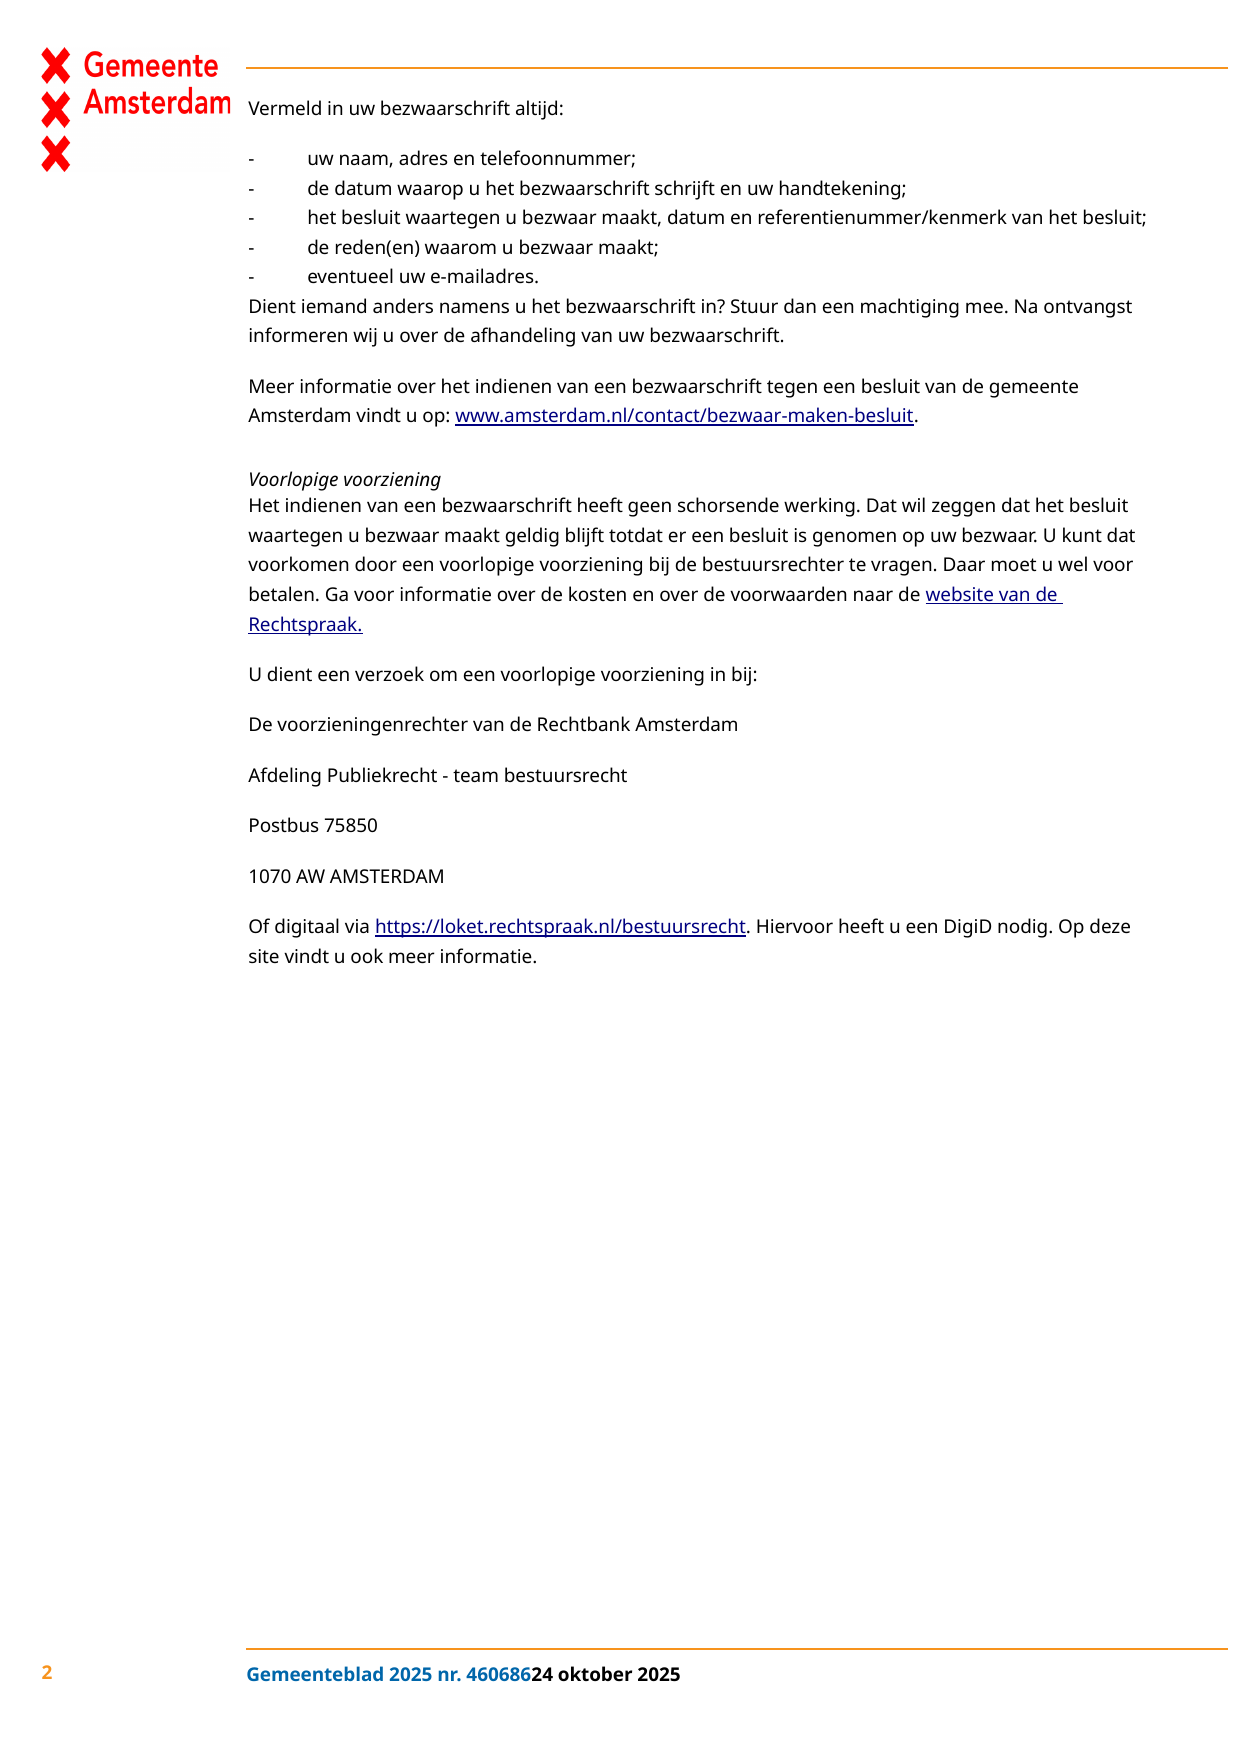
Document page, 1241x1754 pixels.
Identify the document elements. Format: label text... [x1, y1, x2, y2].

text Meer informatie over het indienen van een bezwaarschrift tegen een besluit van de gemeente Amsterdam vindt u op: www.amsterdam.nl/contact/bezwaar-maken-besluit. [248, 373, 1152, 428]
text 1070 AW AMSTERDAM [248, 863, 1152, 888]
list de datum waarop u het bezwaarschrift schrijft en uw handtekening; [248, 175, 1152, 201]
picture [41, 47, 231, 172]
text Het indienen van een bezwaarschrift heeft geen schorsende werking. Dat wil zeggen dat het besluit waartegen u bezwaar maakt geldig blijft totdat er een besluit is genomen op uw bezwaar. U kunt dat voorkomen door een voorlopige voorziening bij de bestuursrechter te vragen. Daar moet u wel voor betalen. Ga voor informatie over de kosten en over de voorwaarden naar de website van de Rechtspraak. [248, 492, 1152, 636]
list uw naam, adres en telefoonnummer; [248, 145, 1152, 171]
list de reden(en) waarom u bezwaar maakt; [248, 234, 1152, 260]
text De voorzieningenrechter van de Rechtbank Amsterdam [248, 712, 1152, 737]
list eventueel uw e-mailadres. [248, 263, 1152, 289]
text Voorlopige voorziening [248, 467, 1152, 492]
text Dient iemand anders namens u het bezwaarschrift in? Stuur dan een machtiging mee. Na ontvangst informeren wij u over de afhandeling van uw bezwaarschrift. [248, 293, 1152, 348]
text Of digitaal via https://loket.rechtspraak.nl/bestuursrecht. Hiervoor heeft u een DigiD nodig. Op deze site vindt u ook meer informatie. [248, 913, 1152, 968]
text Vermeld in uw bezwaarschrift altijd: [248, 95, 1152, 121]
list het besluit waartegen u bezwaar maakt, datum en referentienummer/kenmerk van het besluit; [248, 204, 1152, 230]
text Afdeling Publiekrecht - team bestuursrecht [248, 762, 1152, 788]
text U dient een verzoek om een voorlopige voorziening in bij: [248, 661, 1152, 687]
text Postbus 75850 [248, 812, 1152, 838]
